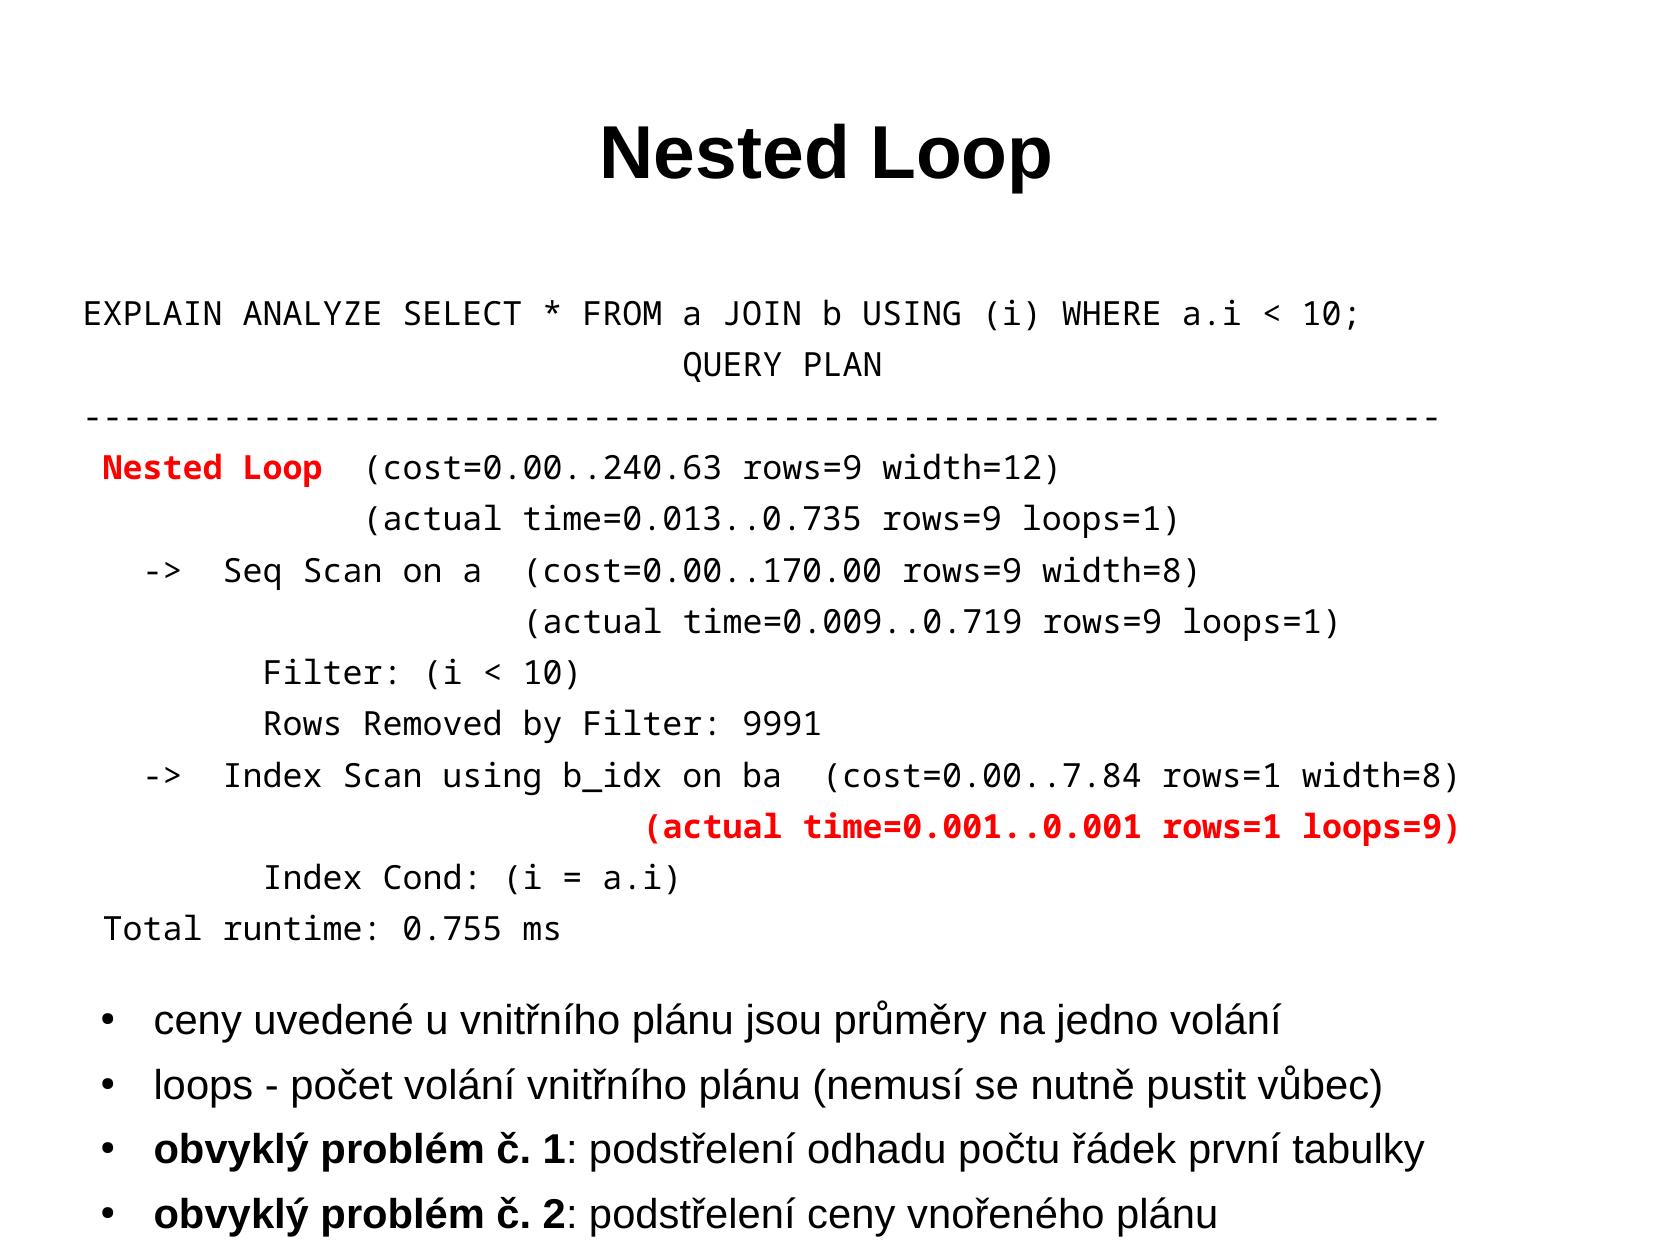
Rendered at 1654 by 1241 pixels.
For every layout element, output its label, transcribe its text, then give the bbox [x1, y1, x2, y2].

list EXPLAIN ANALYZE SELECT * FROM a JOIN b USING (i) WHERE a.i < 10; QUERY PLAN -------------------------------------------------------------------- Nested Loop (cost=0.00..240.63 rows=9 width=12) (actual time=0.013..0.735 rows=9 loops=1) -> Seq Scan on a (cost=0.00..170.00 rows=9 width=8) (actual time=0.009..0.719 rows=9 loops=1) Filter: (i < 10) Rows Removed by Filter: 9991 -> Index Scan using b_idx on ba (cost=0.00..7.84 rows=1 width=8) (actual time=0.001..0.001 rows=1 loops=9) Index Cond: (i = a.i) Total runtime: 0.755 ms ceny uvedené u vnitřního plánu jsou průměry na jedno volání loops - počet volání vnitřního plánu (nemusí se nutně pustit vůbec) obvyklý problém č. 1: podstřelení odhadu počtu řádek první tabulky obvyklý problém č. 2: podstřelení ceny vnořeného plánu [82, 290, 1538, 1171]
title Nested Loop [82, 49, 1571, 257]
